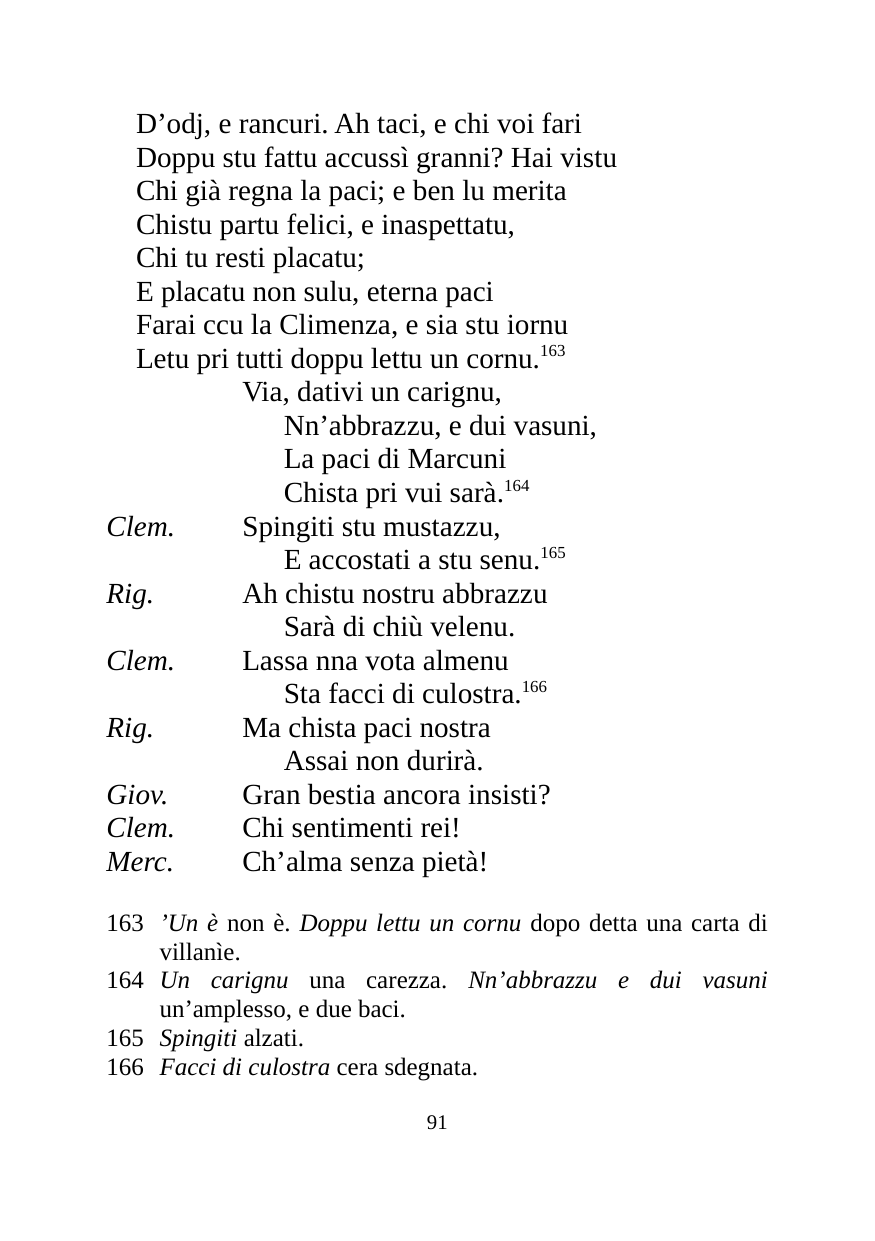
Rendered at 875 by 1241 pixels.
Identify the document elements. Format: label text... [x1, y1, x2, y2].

text Facci di culostra cera sdegnata. [106, 1052, 768, 1080]
text Clem. Chi sentimenti rei! [106, 811, 768, 844]
text Spingiti alzati. [106, 1023, 768, 1052]
text Clem. Lassa nna vota almenu Sta facci di culostra. [106, 643, 768, 710]
text Giov. Gran bestia ancora insisti? [106, 777, 768, 811]
text Via, dativi un carignu, Nn’abbrazzu, e dui vasuni, La paci di Marcuni Chista pri vui sarà. [242, 374, 768, 509]
text ’Un è non è. Doppu lettu un cornu dopo detta una carta di villanìe. [106, 908, 768, 965]
text Clem. Spingiti stu mustazzu, E accostati a stu senu. [106, 509, 768, 576]
text D’odj, e rancuri. Ah taci, e chi voi fari Doppu stu fattu accussì granni? Hai vistu Chi già regna la paci; e ben lu merita Chistu partu felici, e inaspettatu, Chi tu resti placatu; E placatu non sulu, eterna paci Farai ccu la Climenza, e sia stu iornu Letu pri tutti doppu lettu un cornu. [106, 106, 768, 374]
text Merc. Ch’alma senza pietà! [106, 844, 768, 878]
text Rig. Ah chistu nostru abbrazzu Sarà di chiù velenu. [106, 576, 768, 643]
text Un carignu una carezza. Nn’abbrazzu e dui vasuni un’amplesso, e due baci. [106, 965, 768, 1023]
text Rig. Ma chista paci nostra Assai non durirà. [106, 710, 768, 777]
